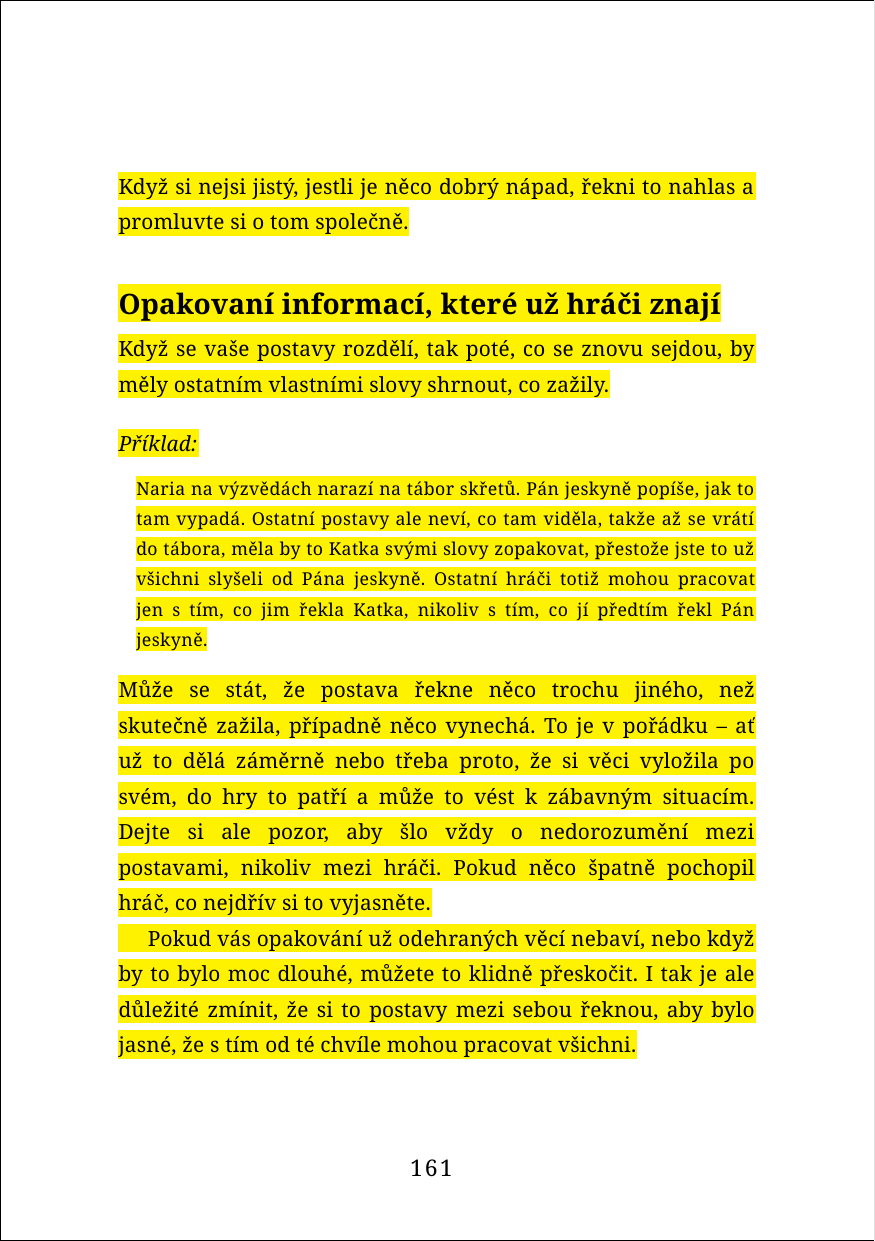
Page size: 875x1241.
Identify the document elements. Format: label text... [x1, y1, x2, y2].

text Příklad: [118, 429, 756, 457]
text Může se stát, že postava řekne něco trochu jiného, než skutečně zažila, případně něco vynechá. To je v pořádku – ať už to dělá záměrně nebo třeba proto, že si věci vyložila po svém, do hry to patří a může to vést k zábavným situacím. Dejte si ale pozor, aby šlo vždy o nedorozumění mezi postavami, nikoliv mezi hráči. Pokud něco špatně pochopil hráč, co nejdřív si to vyjasněte. Pokud vás opakování už odehraných věcí nebaví, nebo když by to bylo moc dlouhé, můžete to klidně přeskočit. I tak je ale důležité zmínit, že si to postavy mezi sebou řeknou, aby bylo jasné, že s tím od té chvíle mohou pracovat všichni. [118, 675, 756, 1059]
subtitle Opakovaní informací, které už hráči znají [118, 284, 756, 322]
text Naria na výzvědách narazí na tábor skřetů. Pán jeskyně popíše, jak to tam vypadá. Ostatní postavy ale neví, co tam viděla, takže až se vrátí do tábora, měla by to Katka svými slovy zopakovat, přestože jste to už všichni slyšeli od Pána jeskyně. Ostatní hráči totiž mohou pracovat jen s tím, co jim řekla Katka, nikoliv s tím, co jí předtím řekl Pán jeskyně. [136, 476, 756, 651]
text Když si nejsi jistý, jestli je něco dobrý nápad, řekni to nahlas a promluvte si o tom společně. [118, 172, 756, 236]
text Když se vaše postavy rozdělí, tak poté, co se znovu sejdou, by měly ostatním vlastními slovy shrnout, co zažily. [118, 334, 756, 398]
